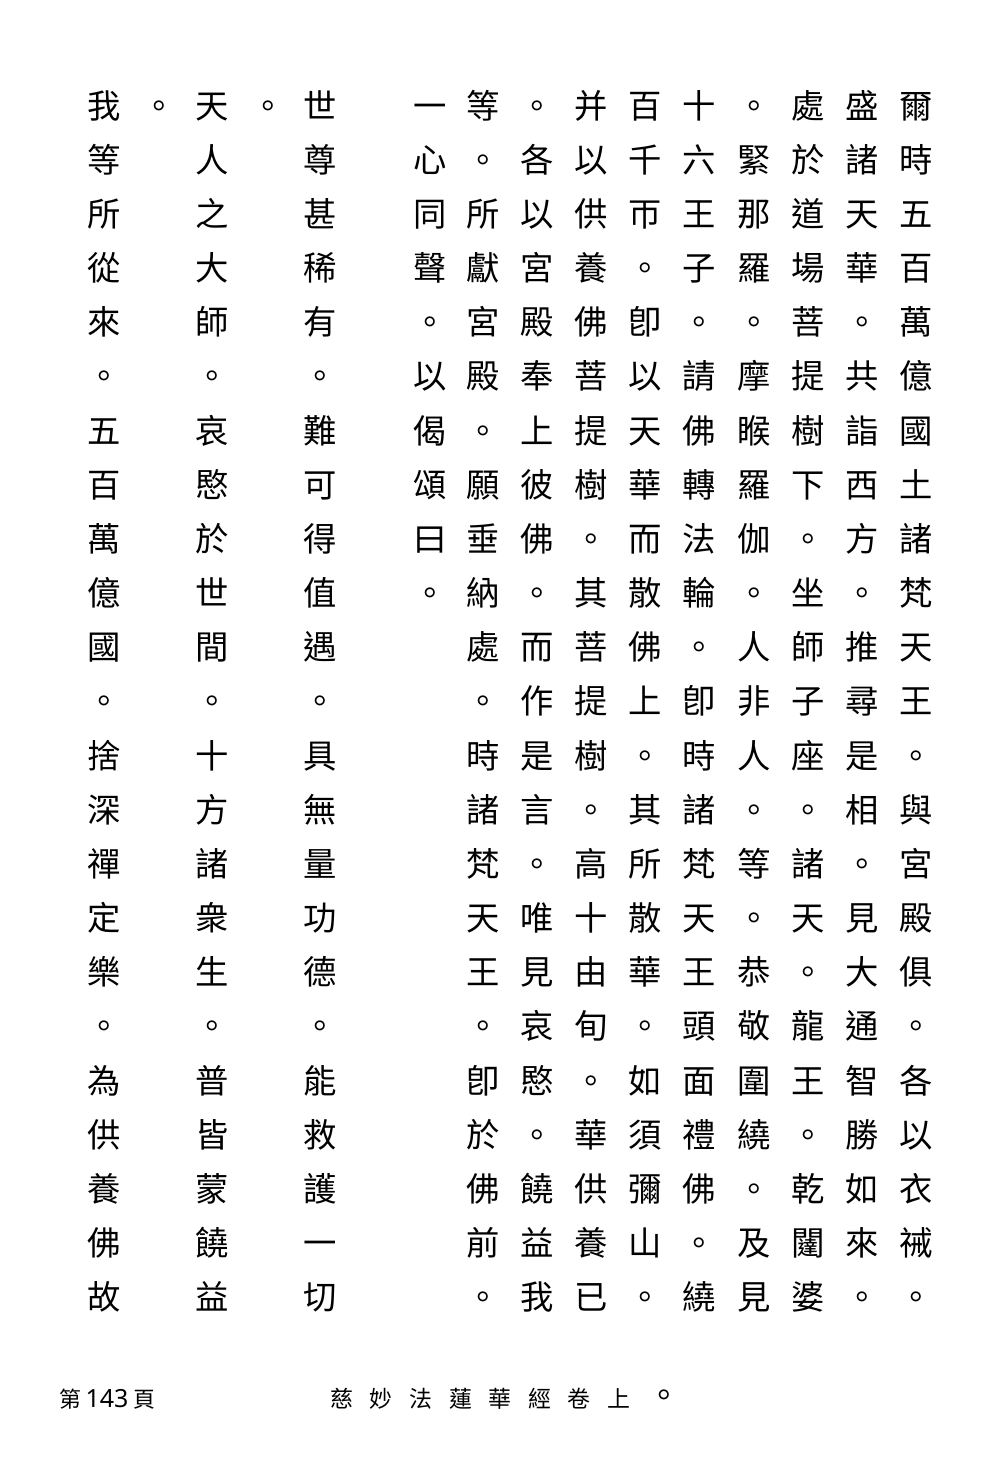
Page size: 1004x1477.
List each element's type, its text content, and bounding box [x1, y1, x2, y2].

text 世尊甚稀有。難可得值遇。具無量功德。能救護一切。 [241, 88, 349, 1363]
text 我等所從來。五百萬億國。捨深禪定樂。為供養佛故 [78, 88, 132, 1363]
text 天人之大師。哀愍於世間。十方諸衆生。普皆蒙饒益。 [132, 88, 241, 1363]
text 爾時五百萬億國土諸梵天王。與宮殿俱。各以衣祴。盛諸天華。共詣西方。推尋是相。見大通智勝如來。處於道場菩提樹下。坐師子座。諸天。龍王。乾闥婆。緊那羅。摩睺羅伽。人非人。等。恭敬圍繞。及見十六王子。請佛轉法輪。卽時諸梵天王頭面禮佛。繞百千帀。卽以天華而散佛上。其所散華。如須彌山。并以供養佛菩提樹。其菩提樹。高十由旬。華供養已。各以宮殿奉上彼佛。而作是言。唯見哀愍。饒益我等。所獻宮殿。願垂納處。時諸梵天王。卽於佛前。一心同聲。以偈頌曰。 [403, 88, 945, 1363]
